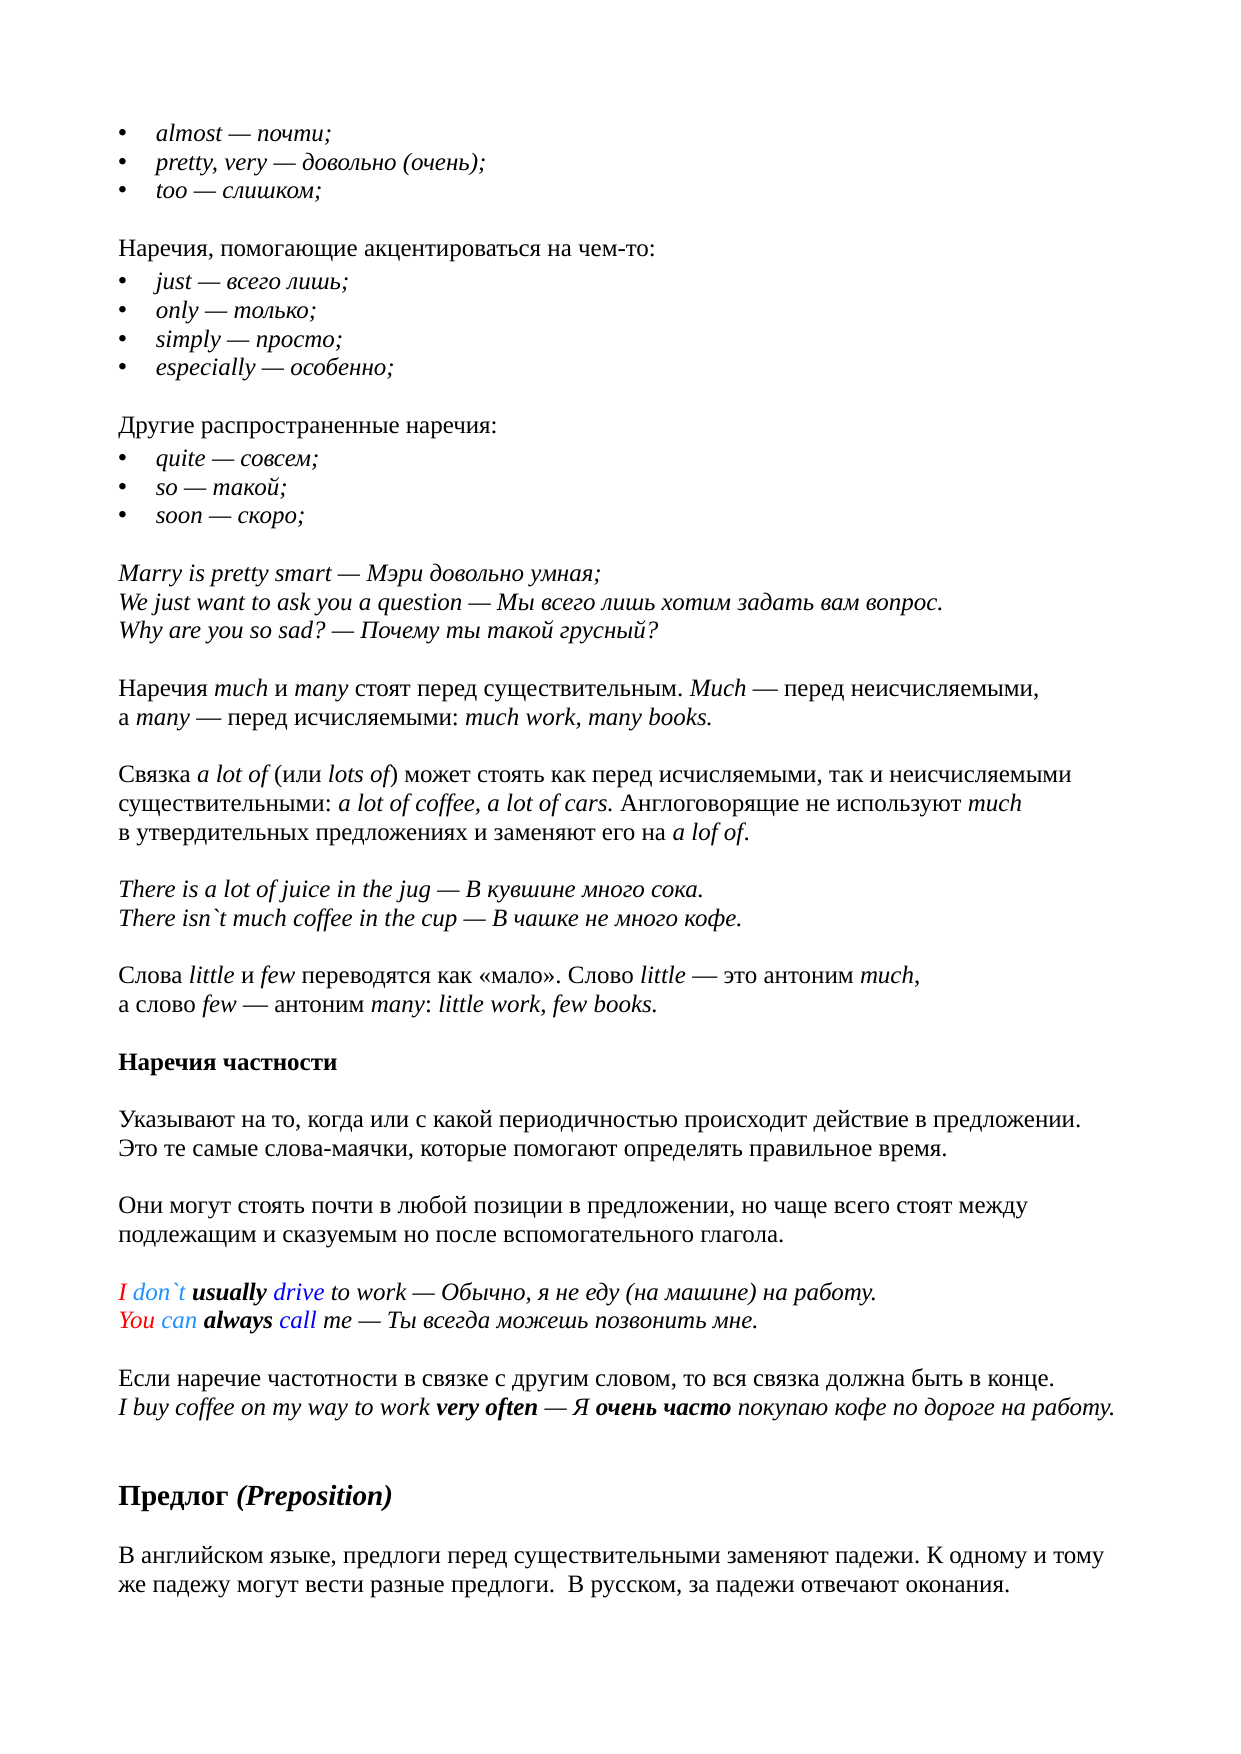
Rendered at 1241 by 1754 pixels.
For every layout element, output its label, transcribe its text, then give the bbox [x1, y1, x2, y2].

list soon — скоро; [118, 500, 1122, 529]
text существительными: a lot of coffee, a lot of cars. Англоговорящие не используют much [118, 788, 1122, 817]
text Другие распространенные наречия: [118, 410, 1122, 439]
text Они могут стоять почти в любой позиции в предложении, но чаще всего стоят между подлежащим и сказуемым но после вспомогательного глагола. [118, 1190, 1122, 1248]
text Наречия, помогающие акцентироваться на чем-то: [118, 233, 1122, 262]
list pretty, very — довольно (очень); [118, 147, 1122, 176]
list quite — совсем; [118, 443, 1122, 472]
list too — слишком; [118, 176, 1122, 204]
text Наречия much и many стоят перед существительным. Much — перед неисчисляемыми, [118, 673, 1122, 702]
text There isn`t much coffee in the cup — В чашке не много кофе. [118, 903, 1122, 932]
list so — такой; [118, 472, 1122, 500]
text I buy coffee on my way to work very often — Я очень часто покупаю кофе по дороге на работу. [118, 1392, 1122, 1420]
text I don`t usually drive to work — Обычно, я не еду (на машине) на работу. [118, 1277, 1122, 1305]
text Наречия частности [118, 1047, 1122, 1075]
text Why are you so sad? — Почему ты такой грусный? [118, 615, 1122, 644]
text We just want to ask you a question — Мы всего лишь хотим задать вам вопрос. [118, 587, 1122, 615]
text а many — перед исчисляемыми: much work, many books. [118, 702, 1122, 730]
text Если наречие частотности в связке с другим словом, то вся связка должна быть в конце. [118, 1363, 1122, 1392]
text There is a lot of juice in the jug — В кувшине много сока. [118, 874, 1122, 903]
list only — только; [118, 295, 1122, 324]
list almost — почти; [118, 118, 1122, 147]
text Это те самые слова-маячки, которые помогают определять правильное время. [118, 1133, 1122, 1162]
text Marry is pretty smart — Мэри довольно умная; [118, 558, 1122, 587]
text Слова little и few переводятся как «мало». Слово little — это антоним much, [118, 960, 1122, 989]
text а слово few — антоним many: little work, few books. [118, 989, 1122, 1018]
list simply — просто; [118, 324, 1122, 352]
text You can always call me — Ты всегда можешь позвонить мне. [118, 1305, 1122, 1334]
text Связка a lot of (или lots of) может стоять как перед исчисляемыми, так и неисчисляемыми [118, 759, 1122, 788]
text Предлог (Preposition) [118, 1478, 1122, 1511]
text в утвердительных предложениях и заменяют его на a lof of. [118, 817, 1122, 845]
list especially — особенно; [118, 352, 1122, 381]
list just — всего лишь; [118, 266, 1122, 295]
text В английском языке, предлоги перед существительными заменяют падежи. К одному и тому же падежу могут вести разные предлоги. В русском, за падежи отвечают оконания. [118, 1540, 1122, 1598]
text Указывают на то, когда или с какой периодичностью происходит действие в предложении. [118, 1104, 1122, 1133]
